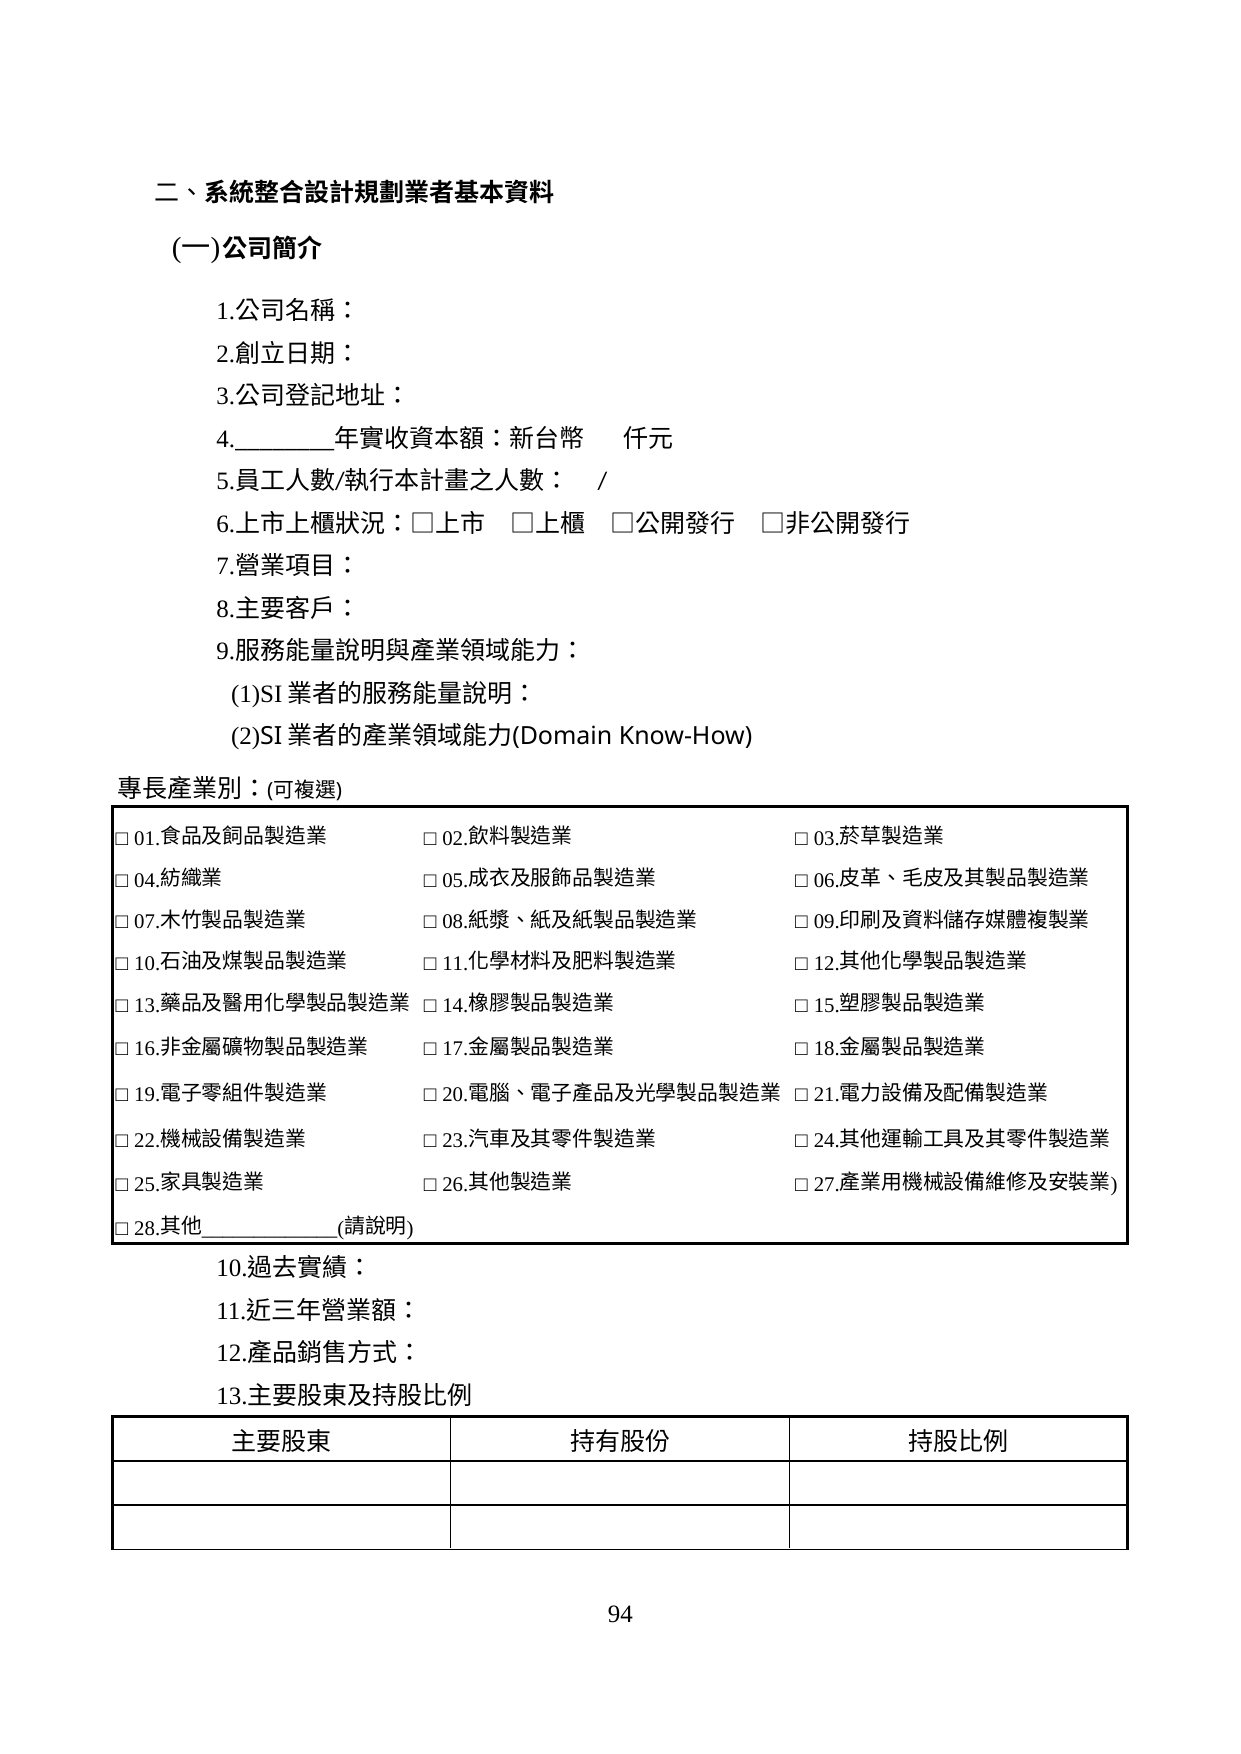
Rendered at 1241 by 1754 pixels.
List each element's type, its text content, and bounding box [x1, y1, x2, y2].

list 上市上櫃狀況：□上市 □上櫃 □公開發行 □非公開發行 [216, 500, 1128, 543]
table_cell [421, 1196, 439, 1242]
table_header 01.食品及飼品製造業 [131, 808, 421, 850]
table_header □ [114, 808, 131, 850]
table_cell 24.其他運輸工具及其零件製造業 [811, 1108, 1126, 1154]
list 公司登記地址： [216, 373, 1128, 415]
table_cell □ [792, 1154, 811, 1196]
table_cell 09.印刷及資料儲存媒體複製業 [811, 892, 1126, 933]
table_cell □ [114, 892, 131, 933]
table_cell □ [792, 892, 811, 933]
table_cell 05.成衣及服飾品製造業 [439, 850, 792, 892]
table_cell 19.電子零組件製造業 [131, 1063, 421, 1108]
table_cell 23.汽車及其零件製造業 [439, 1108, 792, 1154]
table_cell □ [792, 975, 811, 1017]
table_cell 07.木竹製品製造業 [131, 892, 421, 933]
list 主要股東及持股比例 [216, 1372, 1128, 1415]
list 公司名稱： [216, 288, 1128, 330]
table_header 03.菸草製造業 [811, 808, 1126, 850]
list 員工人數/執行本計畫之人數： / [216, 458, 1128, 500]
table_cell 12.其他化學製品製造業 [811, 933, 1126, 975]
table_cell □ [114, 1063, 131, 1108]
table_cell □ [421, 933, 439, 975]
table_cell □ [792, 850, 811, 892]
table_cell 10.石油及煤製品製造業 [131, 933, 421, 975]
table_header 持有股份 [451, 1418, 789, 1460]
table_cell □ [114, 1196, 131, 1242]
table_cell 20.電腦、電子產品及光學製品製造業 [439, 1063, 792, 1108]
table_cell [790, 1462, 1126, 1504]
list 公司簡介 [172, 224, 1128, 266]
table_cell □ [421, 1108, 439, 1154]
table_cell 08.紙漿、紙及紙製品製造業 [439, 892, 792, 933]
table_header 持股比例 [790, 1418, 1126, 1460]
table_cell [811, 1196, 1126, 1242]
table_cell 14.橡膠製品製造業 [439, 975, 792, 1017]
table_cell 22.機械設備製造業 [131, 1108, 421, 1154]
list SI業者的服務能量說明： [231, 670, 1128, 713]
table_cell 16.非金屬礦物製品製造業 [131, 1017, 421, 1062]
text 專長產業別：(可複選) [117, 768, 1128, 805]
table_cell □ [114, 1154, 131, 1196]
list 近三年營業額： [216, 1287, 1128, 1330]
table_cell □ [421, 850, 439, 892]
table_header 主要股東 [114, 1418, 450, 1460]
list 服務能量說明與產業領域能力： [216, 628, 1128, 670]
list 主要客戶： [216, 585, 1128, 628]
table_cell [114, 1506, 450, 1548]
table_cell □ [421, 975, 439, 1017]
table_cell □ [792, 1108, 811, 1154]
table_cell □ [114, 933, 131, 975]
table_cell 06.皮革、毛皮及其製品製造業 [811, 850, 1126, 892]
table_cell 21.電力設備及配備製造業 [811, 1063, 1126, 1108]
table_cell □ [792, 1063, 811, 1108]
table_cell 11.化學材料及肥料製造業 [439, 933, 792, 975]
table_cell □ [114, 850, 131, 892]
table_cell 27.產業用機械設備維修及安裝業) [811, 1154, 1126, 1196]
table_cell [790, 1506, 1126, 1548]
table_cell □ [421, 1063, 439, 1108]
list ________年實收資本額：新台幣 仟元 [216, 415, 1128, 458]
list 過去實績： [216, 1245, 1128, 1287]
table_cell [451, 1462, 789, 1504]
table_cell □ [421, 1017, 439, 1062]
table_cell □ [792, 933, 811, 975]
list 系統整合設計規劃業者基本資料 [154, 169, 1128, 211]
table_cell 17.金屬製品製造業 [439, 1017, 792, 1062]
table_cell □ [114, 1017, 131, 1062]
table_header 02.飲料製造業 [439, 808, 792, 850]
table_cell □ [421, 1154, 439, 1196]
table_cell [792, 1196, 811, 1242]
list 創立日期： [216, 330, 1128, 373]
table_header □ [421, 808, 439, 850]
table_cell [114, 1462, 450, 1504]
table_cell 04.紡織業 [131, 850, 421, 892]
table_cell 25.家具製造業 [131, 1154, 421, 1196]
table_cell 13.藥品及醫用化學製品製造業 [131, 975, 421, 1017]
table_header □ [792, 808, 811, 850]
table_cell [451, 1506, 789, 1548]
table_cell 15.塑膠製品製造業 [811, 975, 1126, 1017]
list SI業者的產業領域能力(Domain Know-How) [231, 713, 1128, 755]
table_cell [439, 1196, 792, 1242]
table_cell □ [114, 975, 131, 1017]
table_cell □ [114, 1108, 131, 1154]
table_cell □ [421, 892, 439, 933]
table_cell 28.其他_____________(請說明) [131, 1196, 421, 1242]
list 營業項目： [216, 543, 1128, 585]
table_cell 18.金屬製品製造業 [811, 1017, 1126, 1062]
table_cell □ [792, 1017, 811, 1062]
table_cell 26.其他製造業 [439, 1154, 792, 1196]
list 產品銷售方式： [216, 1330, 1128, 1372]
